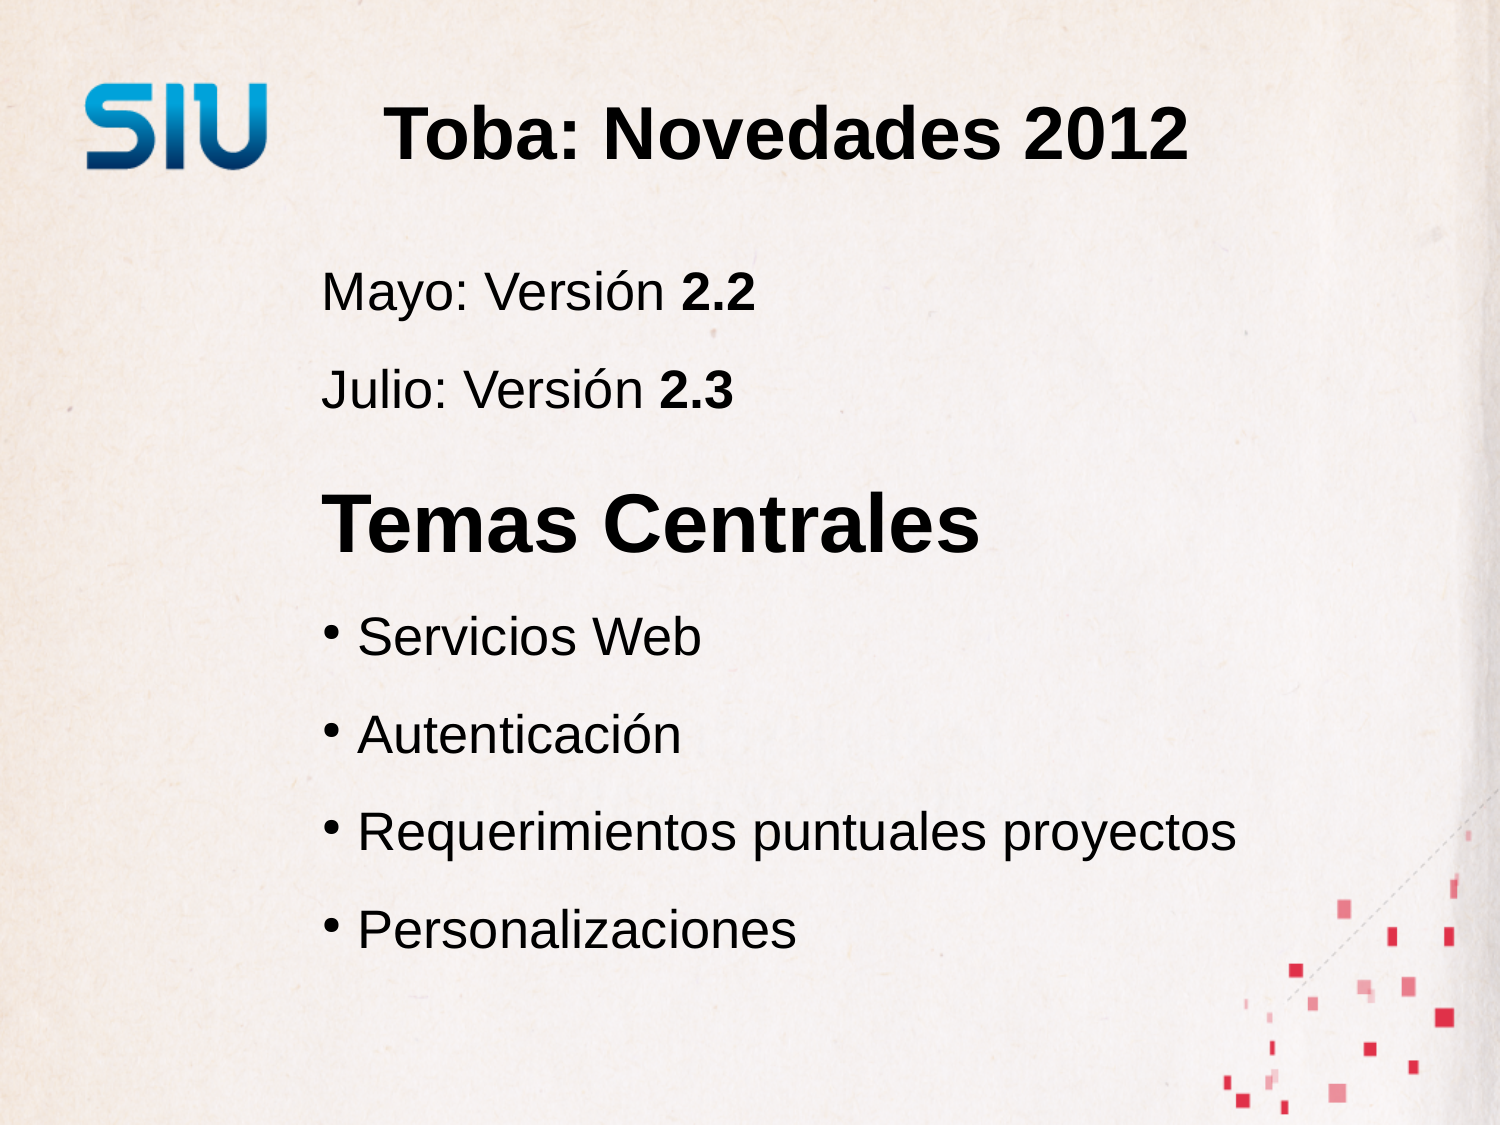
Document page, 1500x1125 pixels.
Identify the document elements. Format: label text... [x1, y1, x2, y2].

text_box Toba: Novedades 2012 [383, 35, 1500, 223]
picture [0, 0, 1500, 1125]
text_box Mayo: Versión 2.2 Julio: Versión 2.3 Temas Centrales Servicios Web Autenticación Requerimientos puntuales proyectos Personalizaciones [307, 216, 1418, 1040]
